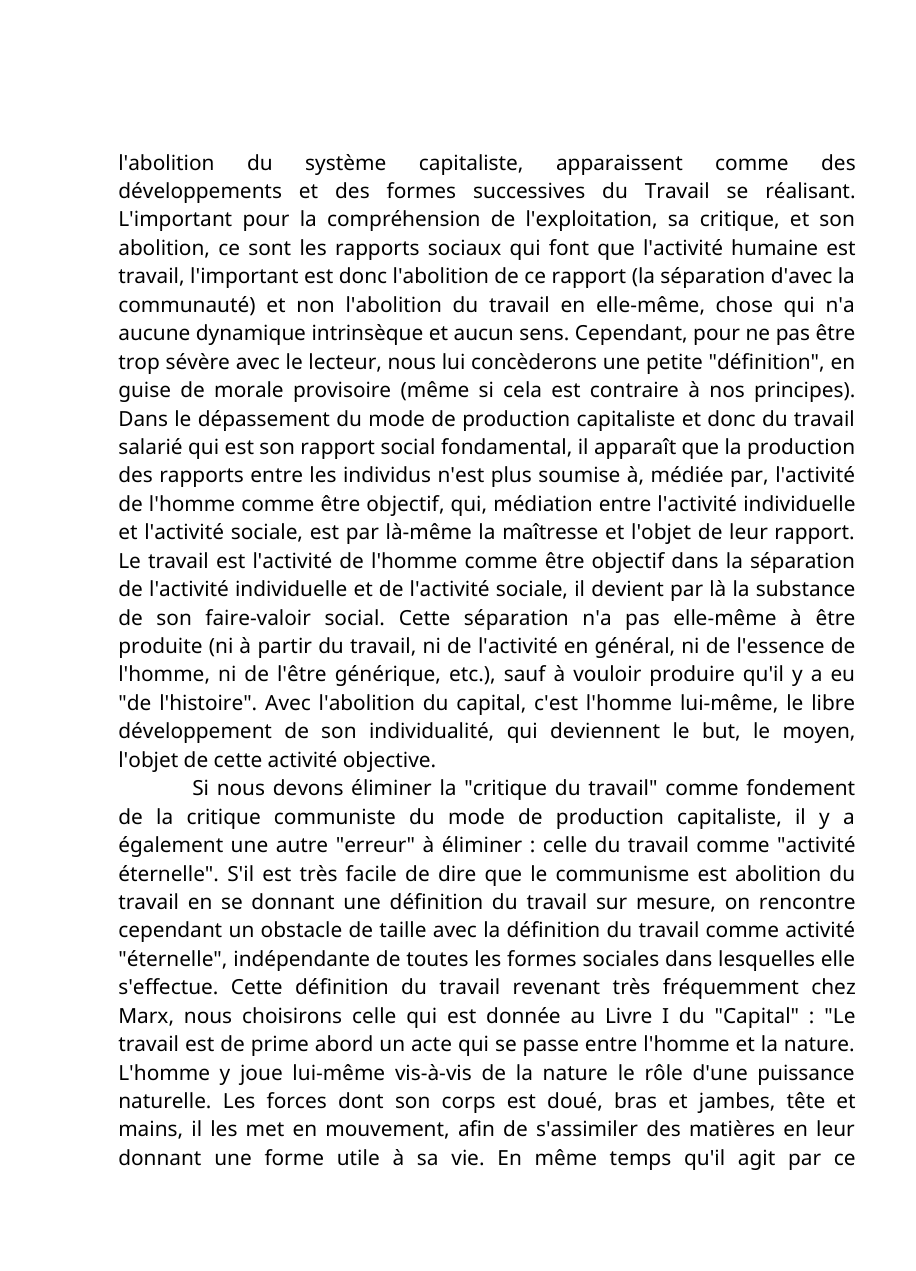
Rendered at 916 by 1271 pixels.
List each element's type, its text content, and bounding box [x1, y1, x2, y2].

text l'abolition du système capitaliste, apparaissent comme des développements et des formes successives du Travail se réalisant. L'important pour la compréhension de l'exploitation, sa critique, et son abolition, ce sont les rapports sociaux qui font que l'activité humaine est travail, l'important est donc l'abolition de ce rapport (la séparation d'avec la communauté) et non l'abolition du travail en elle-même, chose qui n'a aucune dynamique intrinsèque et aucun sens. Cependant, pour ne pas être trop sévère avec le lecteur, nous lui concèderons une petite "définition", en guise de morale provisoire (même si cela est contraire à nos principes). Dans le dépassement du mode de production capitaliste et donc du travail salarié qui est son rapport social fondamental, il apparaît que la production des rapports entre les individus n'est plus soumise à, médiée par, l'activité de l'homme comme être objectif, qui, médiation entre l'activité individuelle et l'activité sociale, est par là-même la maîtresse et l'objet de leur rapport. Le travail est l'activité de l'homme comme être objectif dans la séparation de l'activité individuelle et de l'activité sociale, il devient par là la substance de son faire-valoir social. Cette séparation n'a pas elle-même à être produite (ni à partir du travail, ni de l'activité en général, ni de l'essence de l'homme, ni de l'être générique, etc.), sauf à vouloir produire qu'il y a eu "de l'histoire". Avec l'abolition du capital, c'est l'homme lui-même, le libre développement de son individualité, qui deviennent le but, le moyen, l'objet de cette activité objective. [118, 148, 856, 773]
text Si nous devons éliminer la "critique du travail" comme fondement de la critique communiste du mode de production capitaliste, il y a également une autre "erreur" à éliminer : celle du travail comme "activité éternelle". S'il est très facile de dire que le communisme est abolition du travail en se donnant une définition du travail sur mesure, on rencontre cependant un obstacle de taille avec la définition du travail comme activité "éternelle", indépendante de toutes les formes sociales dans lesquelles elle s'effectue. Cette définition du travail revenant très fréquemment chez Marx, nous choisirons celle qui est donnée au Livre I du "Capital" : "Le travail est de prime abord un acte qui se passe entre l'homme et la nature. L'homme y joue lui-même vis-à-vis de la nature le rôle d'une puissance naturelle. Les forces dont son corps est doué, bras et jambes, tête et mains, il les met en mouvement, afin de s'assimiler des matières en leur donnant une forme utile à sa vie. En même temps qu'il agit par ce [118, 773, 856, 1171]
